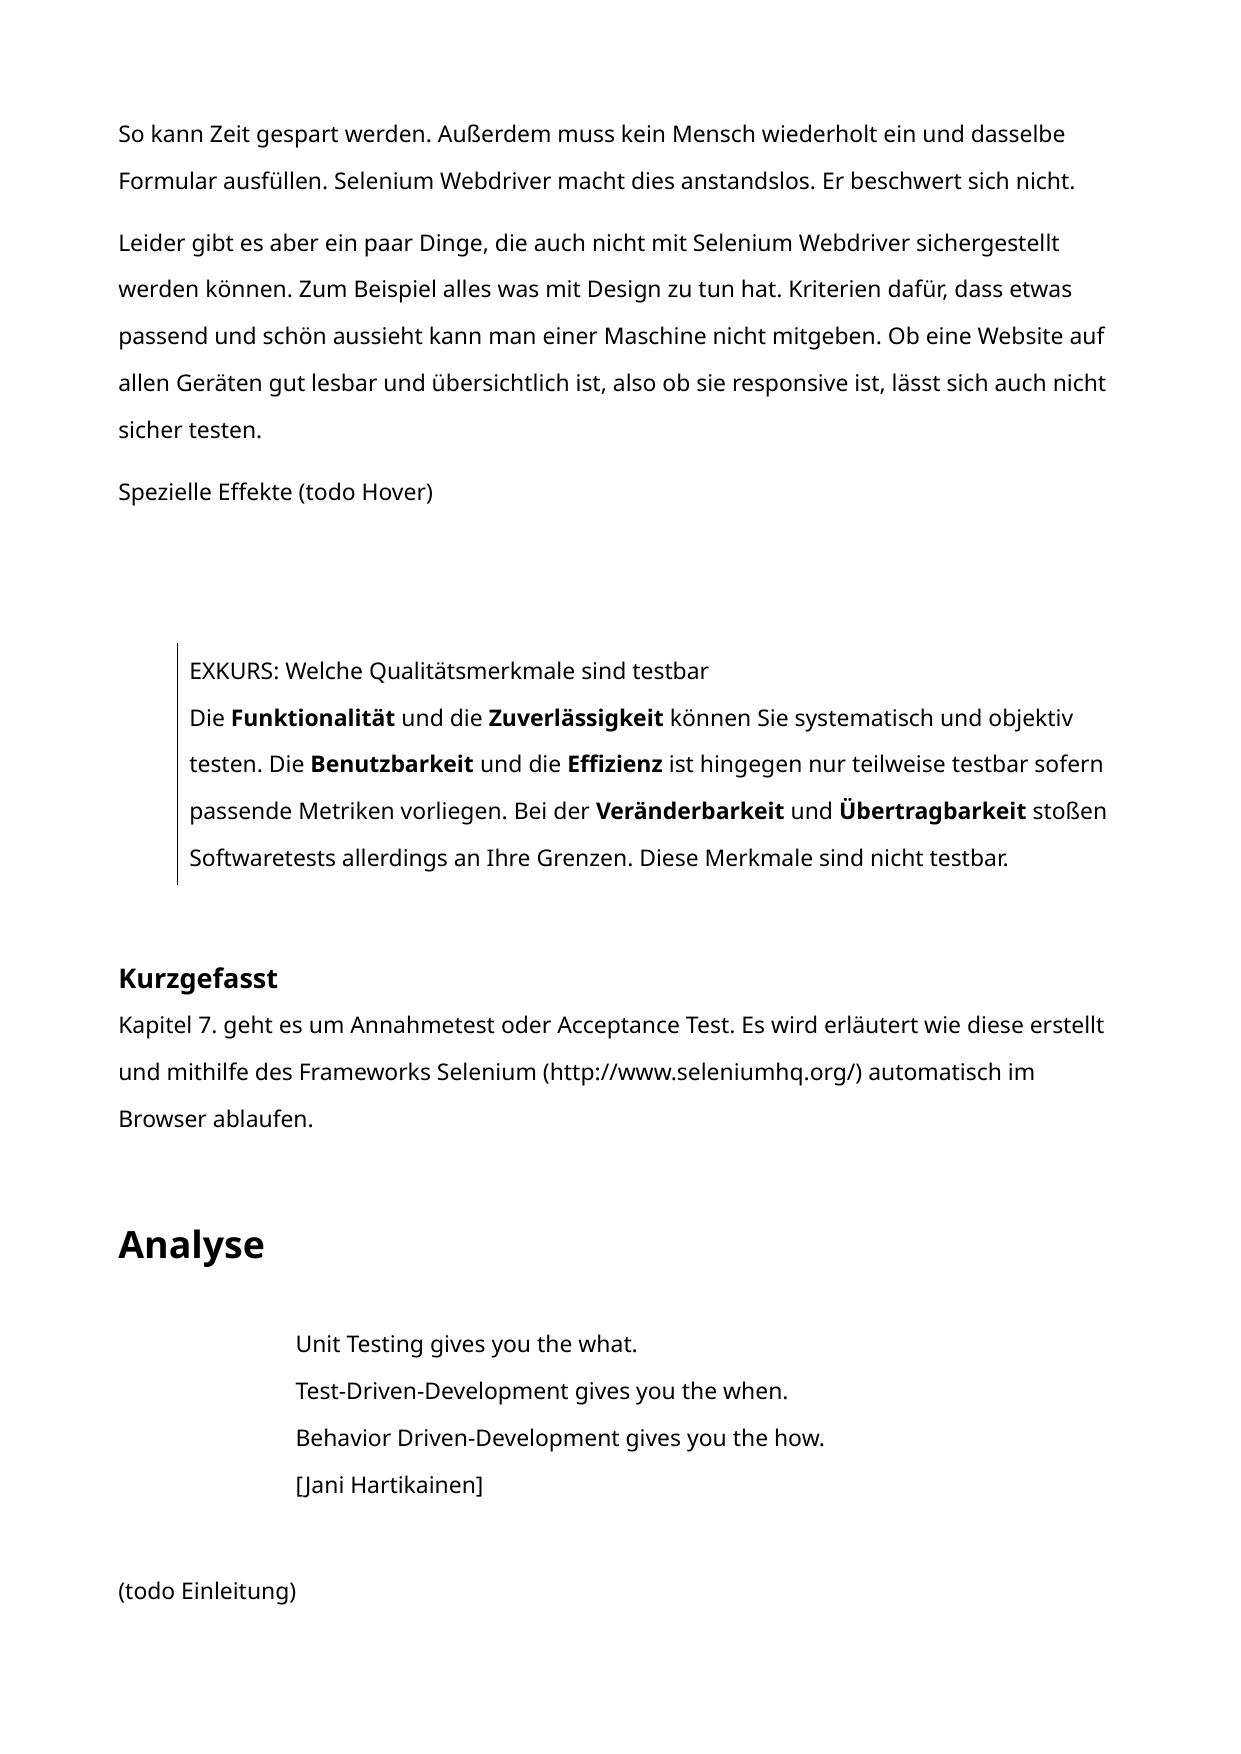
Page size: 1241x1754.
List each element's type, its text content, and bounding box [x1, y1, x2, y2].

text Leider gibt es aber ein paar Dinge, die auch nicht mit Selenium Webdriver sichergestellt werden können. Zum Beispiel alles was mit Design zu tun hat. Kriterien dafür, dass etwas passend und schön aussieht kann man einer Maschine nicht mitgeben. Ob eine Website auf allen Geräten gut lesbar und übersichtlich ist, also ob sie responsive ist, lässt sich auch nicht sicher testen. [118, 226, 1122, 445]
text Unit Testing gives you the what. Test-Driven-Development gives you the when. Behavior Driven-Development gives you the how. [Jani Hartikainen] [295, 1328, 1122, 1500]
subtitle Analyse [118, 1218, 1122, 1269]
text Kapitel 7. geht es um Annahmetest oder Acceptance Test. Es wird erläutert wie diese erstellt und mithilfe des Frameworks Selenium (http://www.seleniumhq.org/) automatisch im Browser ablaufen. [118, 1009, 1122, 1134]
text EXKURS: Welche Qualitätsmerkmale sind testbar Die Funktionalität und die Zuverlässigkeit können Sie systematisch und objektiv testen. Die Benutzbarkeit und die Effizienz ist hingegen nur teilweise testbar sofern passende Metriken vorliegen. Bei der Veränderbarkeit und Übertragbarkeit stoßen Softwaretests allerdings an Ihre Grenzen. Diese Merkmale sind nicht testbar. [178, 643, 1122, 885]
text Spezielle Effekte (todo Hover) [118, 475, 1122, 507]
text (todo Einleitung) [118, 1575, 1122, 1606]
text So kann Zeit gespart werden. Außerdem muss kein Mensch wiederholt ein und dasselbe Formular ausfüllen. Selenium Webdriver macht dies anstandslos. Er beschwert sich nicht. [118, 118, 1122, 196]
subtitle Kurzgefasst [118, 960, 1122, 997]
